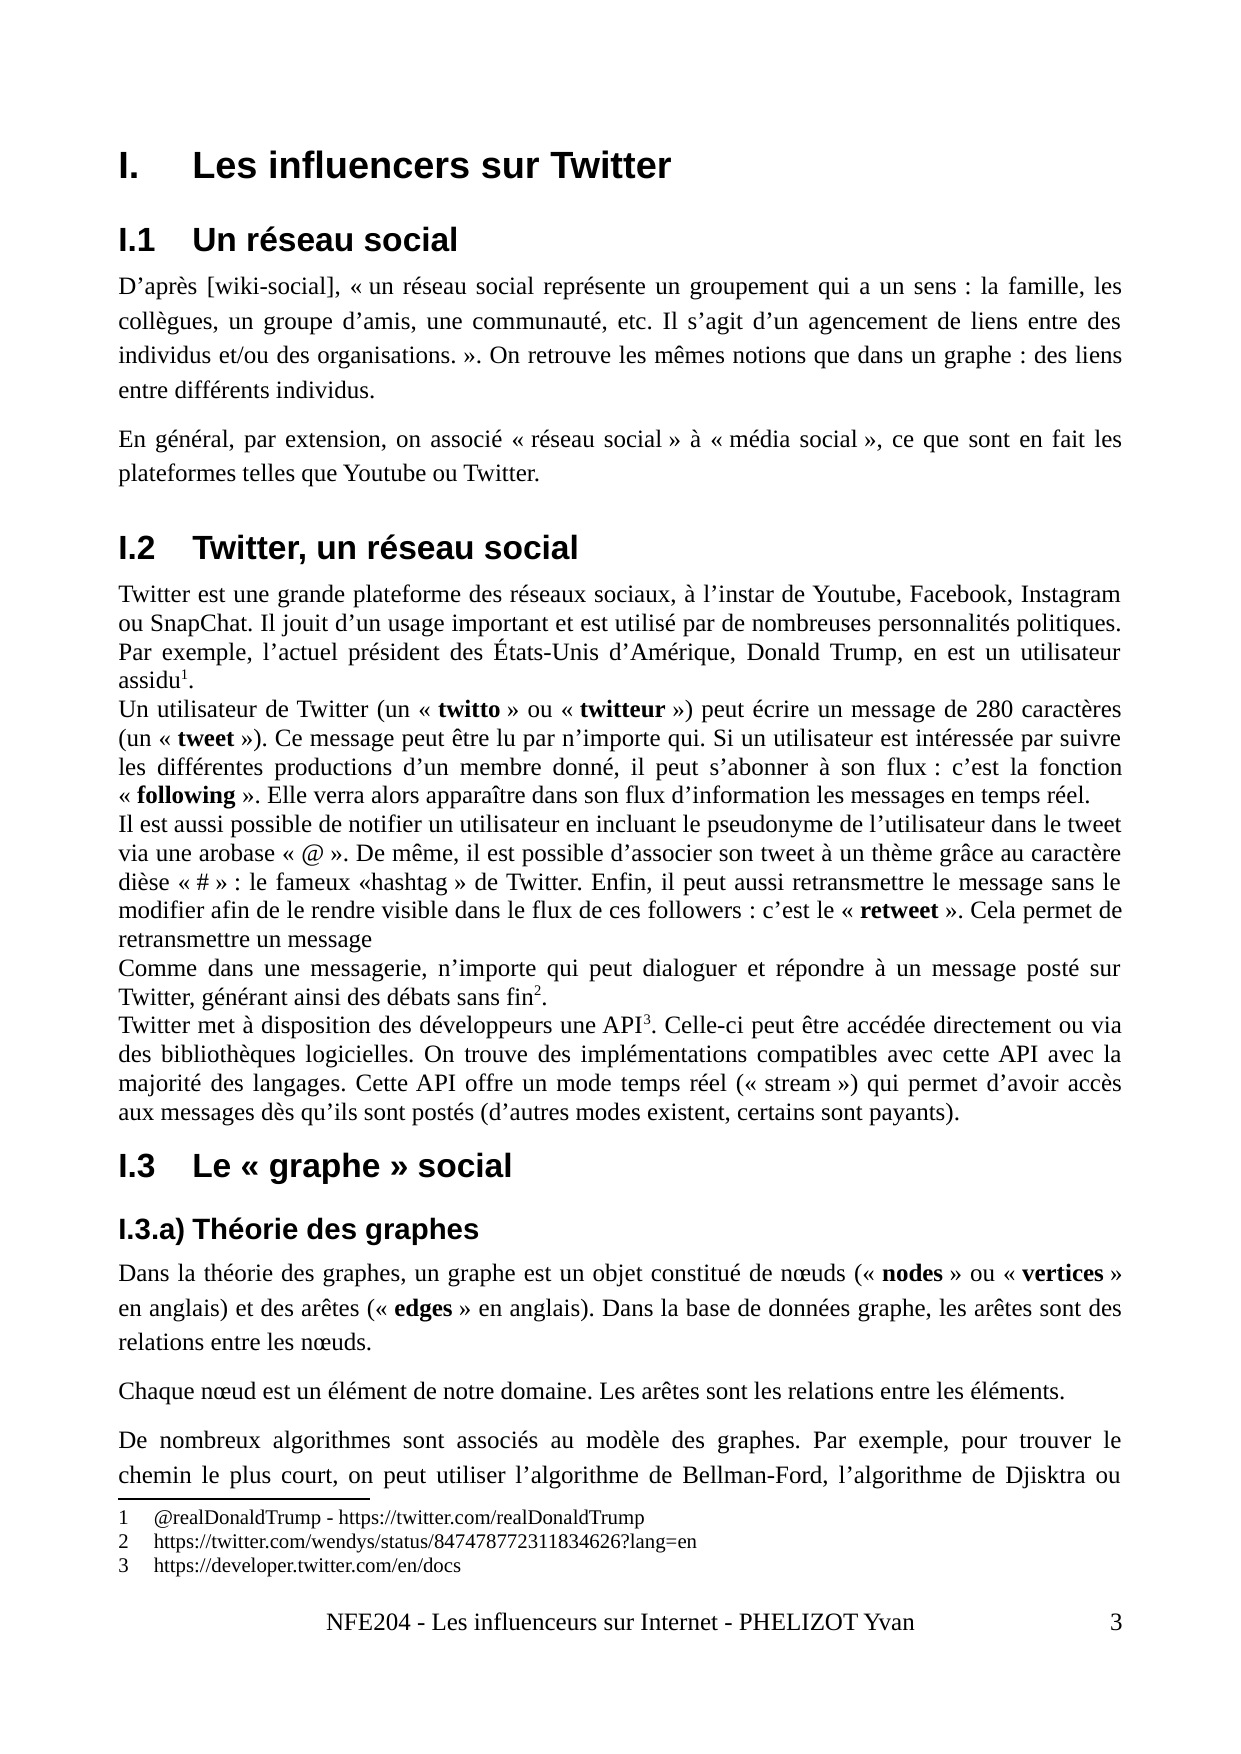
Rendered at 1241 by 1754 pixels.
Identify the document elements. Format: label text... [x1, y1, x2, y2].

text De nombreux algorithmes sont associés au modèle des graphes. Par exemple, pour trouver le chemin le plus court, on peut utiliser l’algorithme de Bellman-Ford, l’algorithme de Djisktra ou [118, 1425, 1122, 1489]
subtitle Le « graphe » social [118, 1146, 1122, 1185]
text Comme dans une messagerie, n’importe qui peut dialoguer et répondre à un message posté sur Twitter, générant ainsi des débats sans fin. [118, 953, 1122, 1011]
text Twitter met à disposition des développeurs une API. Celle-ci peut être accédée directement ou via des bibliothèques logicielles. On trouve des implémentations compatibles avec cette API avec la majorité des langages. Cette API offre un mode temps réel (« stream ») qui permet d’avoir accès aux messages dès qu’ils sont postés (d’autres modes existent, certains sont payants). [118, 1011, 1122, 1126]
text Twitter est une grande plateforme des réseaux sociaux, à l’instar de Youtube, Facebook, Instagram ou SnapChat. Il jouit d’un usage important et est utilisé par de nombreuses personnalités politiques. Par exemple, l’actuel président des États-Unis d’Amérique, Donald Trump, en est un utilisateur assidu. [118, 579, 1122, 694]
subtitle Un réseau social [118, 220, 1122, 259]
subtitle Twitter, un réseau social [118, 528, 1122, 567]
text https://developer.twitter.com/en/docs [118, 1553, 1122, 1577]
text @realDonaldTrump - https://twitter.com/realDonaldTrump [118, 1505, 1122, 1529]
text En général, par extension, on associé « réseau social » à « média social », ce que sont en fait les plateformes telles que Youtube ou Twitter. [118, 424, 1122, 487]
text Chaque nœud est un élément de notre domaine. Les arêtes sont les relations entre les éléments. [118, 1376, 1122, 1405]
subtitle Théorie des graphes [118, 1212, 1122, 1246]
text Il est aussi possible de notifier un utilisateur en incluant le pseudonyme de l’utilisateur dans le tweet via une arobase « @ ». De même, il est possible d’associer son tweet à un thème grâce au caractère dièse « # » : le fameux «hashtag » de Twitter. Enfin, il peut aussi retransmettre le message sans le modifier afin de le rendre visible dans le flux de ces followers : c’est le « retweet ». Cela permet de retransmettre un message [118, 809, 1122, 953]
text D’après [wiki-social], « un réseau social représente un groupement qui a un sens : la famille, les collègues, un groupe d’amis, une communauté, etc. Il s’agit d’un agencement de liens entre des individus et/ou des organisations. ». On retrouve les mêmes notions que dans un graphe : des liens entre différents individus. [118, 271, 1122, 403]
text Un utilisateur de Twitter (un « twitto » ou « twitteur ») peut écrire un message de 280 caractères (un « tweet »). Ce message peut être lu par n’importe qui. Si un utilisateur est intéressée par suivre les différentes productions d’un membre donné, il peut s’abonner à son flux : c’est la fonction « following ». Elle verra alors apparaître dans son flux d’information les messages en temps réel. [118, 694, 1122, 809]
text https://twitter.com/wendys/status/847478772311834626?lang=en [118, 1529, 1122, 1553]
text Dans la théorie des graphes, un graphe est un objet constitué de nœuds (« nodes » ou « vertices » en anglais) et des arêtes (« edges » en anglais). Dans la base de données graphe, les arêtes sont des relations entre les nœuds. [118, 1258, 1122, 1356]
subtitle Les influencers sur Twitter [118, 143, 1122, 187]
